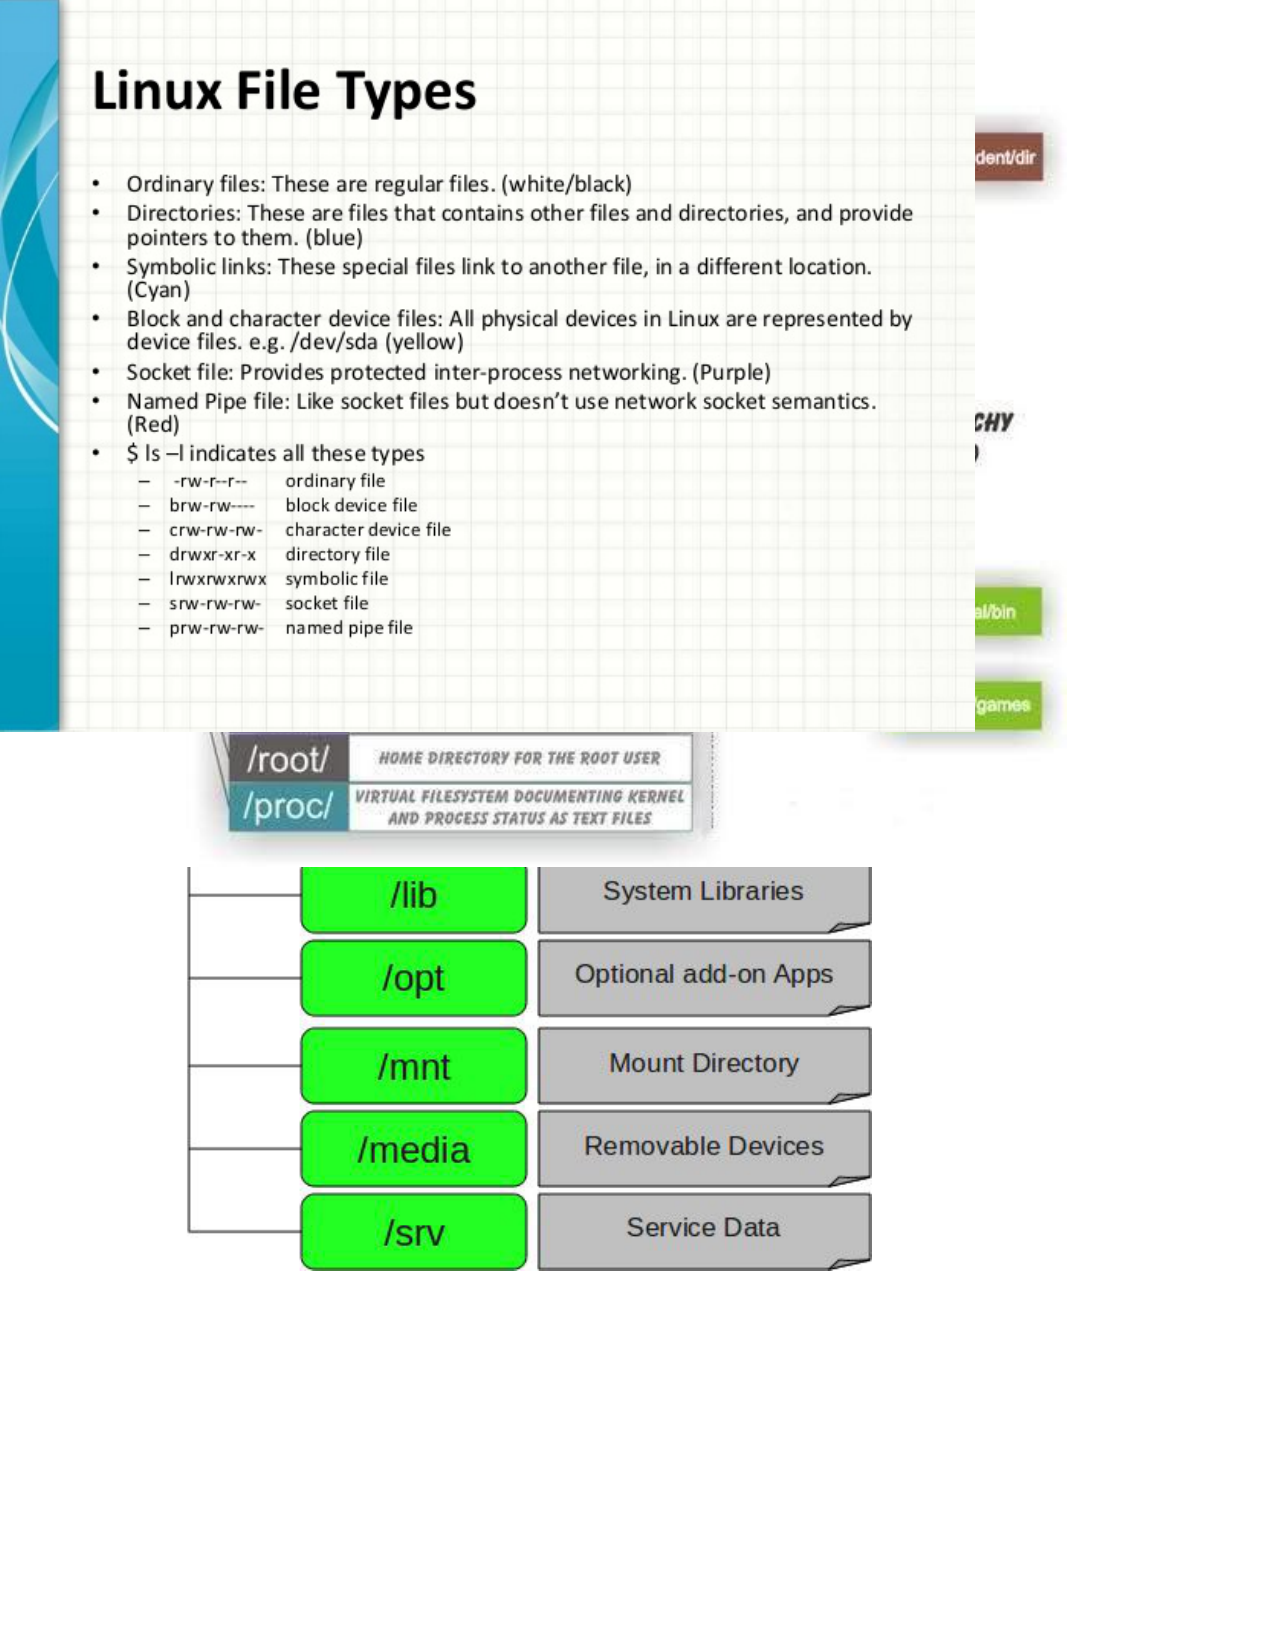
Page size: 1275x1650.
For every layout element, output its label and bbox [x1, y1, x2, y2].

picture [0, 639, 48, 720]
picture [0, 0, 1067, 1271]
